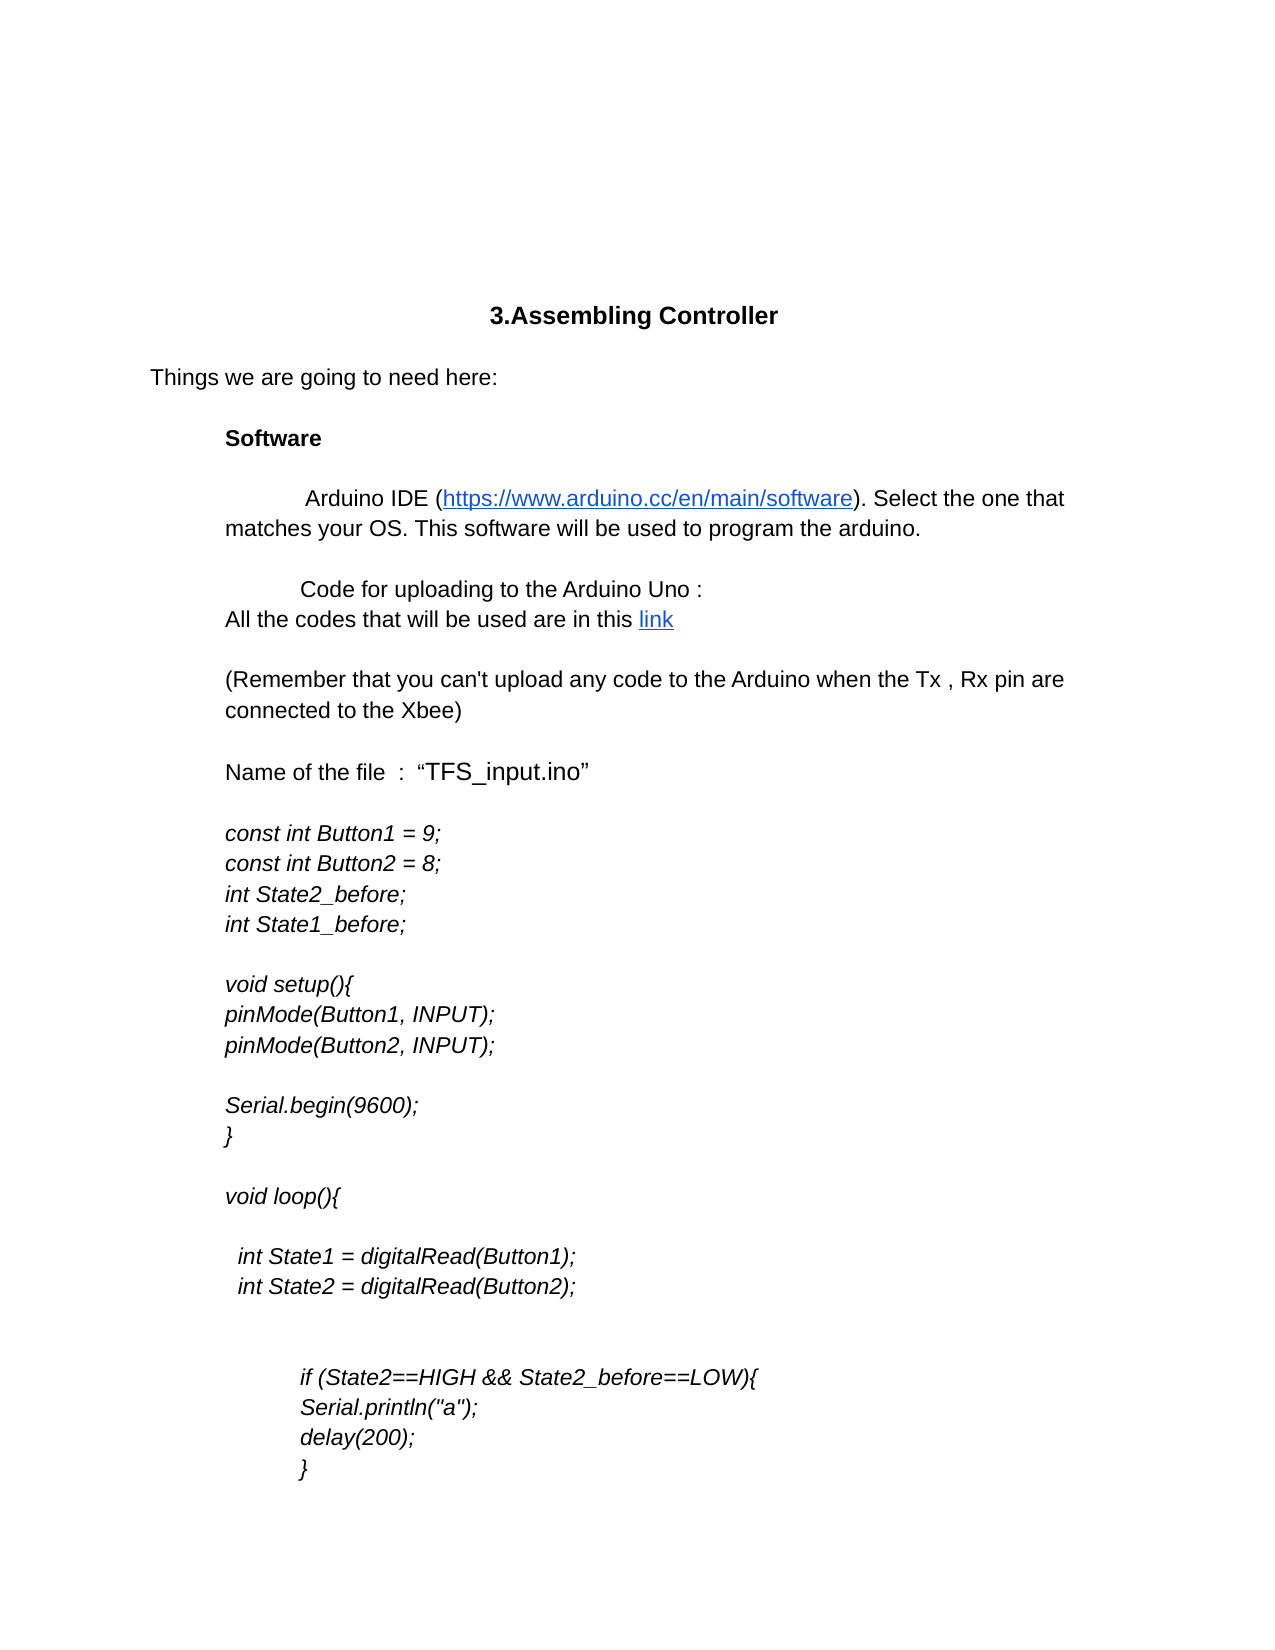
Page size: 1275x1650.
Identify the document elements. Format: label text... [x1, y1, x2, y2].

text int State2_before; [225, 881, 1125, 907]
text void setup(){ [225, 971, 1125, 998]
text pinMode(Button1, INPUT); [225, 1001, 1125, 1028]
text int State2 = digitalRead(Button2); [225, 1273, 1125, 1300]
text All the codes that will be used are in this link [225, 606, 1125, 632]
text Serial.begin(9600); [225, 1092, 1125, 1118]
text int State1 = digitalRead(Button1); [225, 1243, 1125, 1269]
text Serial.println("a"); [225, 1394, 1125, 1421]
text Code for uploading to the Arduino Uno : [225, 576, 1125, 602]
text (Remember that you can't upload any code to the Arduino when the Tx , Rx pin are connected to the Xbee) [225, 666, 1125, 723]
text delay(200); [225, 1424, 1125, 1451]
text const int Button1 = 9; [150, 820, 1125, 847]
text int State1_before; [225, 911, 1125, 937]
text Arduino IDE (https://www.arduino.cc/en/main/software). Select the one that matches your OS. This software will be used to program the arduino. [225, 485, 1125, 542]
text pinMode(Button2, INPUT); [225, 1032, 1125, 1058]
text Name of the file : “TFS_input.ino” [225, 757, 1125, 786]
text 3.Assembling Controller [150, 301, 1125, 330]
text } [225, 1454, 1125, 1481]
text void loop(){ [225, 1183, 1125, 1209]
text Things we are going to need here: [150, 364, 1125, 391]
text const int Button2 = 8; [225, 850, 1125, 877]
text } [225, 1122, 1125, 1149]
text Software [150, 425, 1125, 451]
text if (State2==HIGH && State2_before==LOW){ [225, 1364, 1125, 1390]
